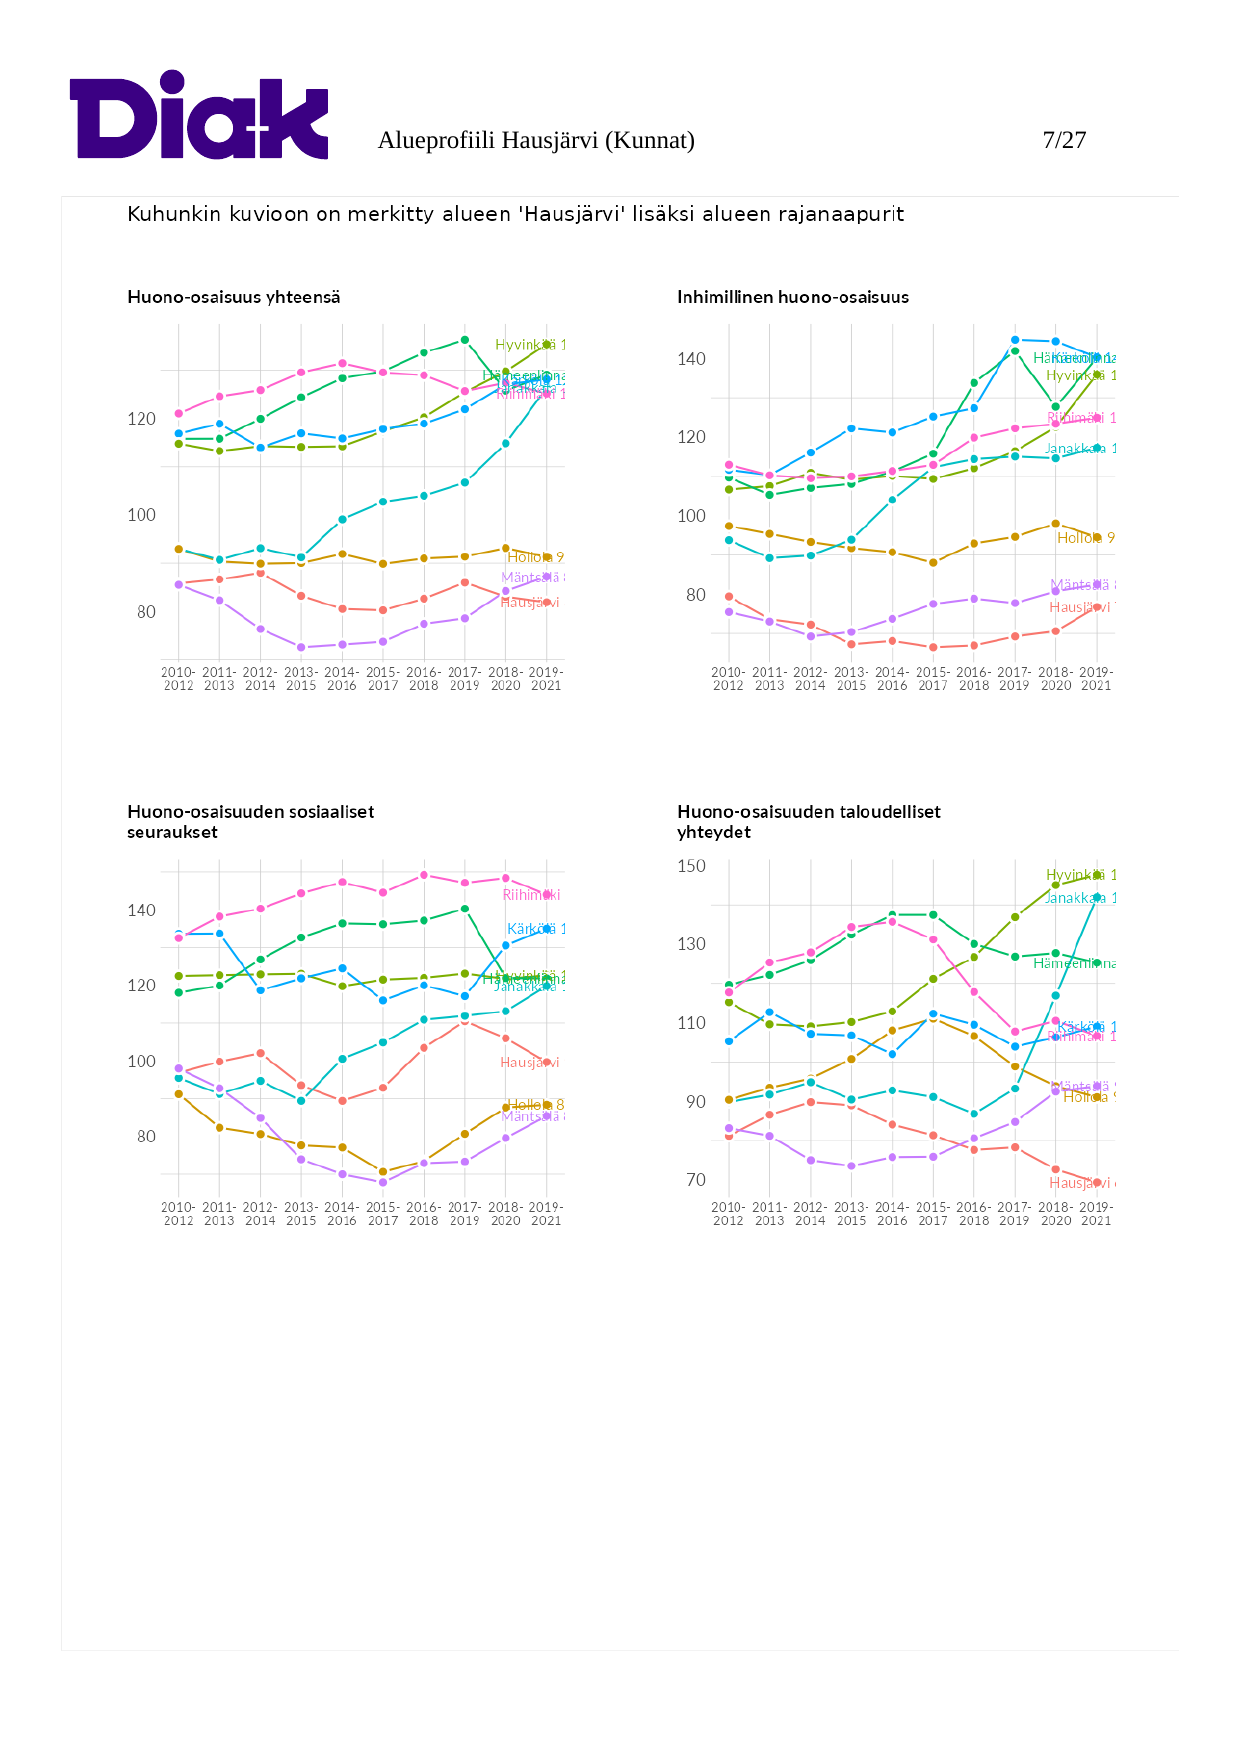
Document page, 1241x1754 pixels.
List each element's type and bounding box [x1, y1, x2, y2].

picture [61, 196, 1179, 1651]
